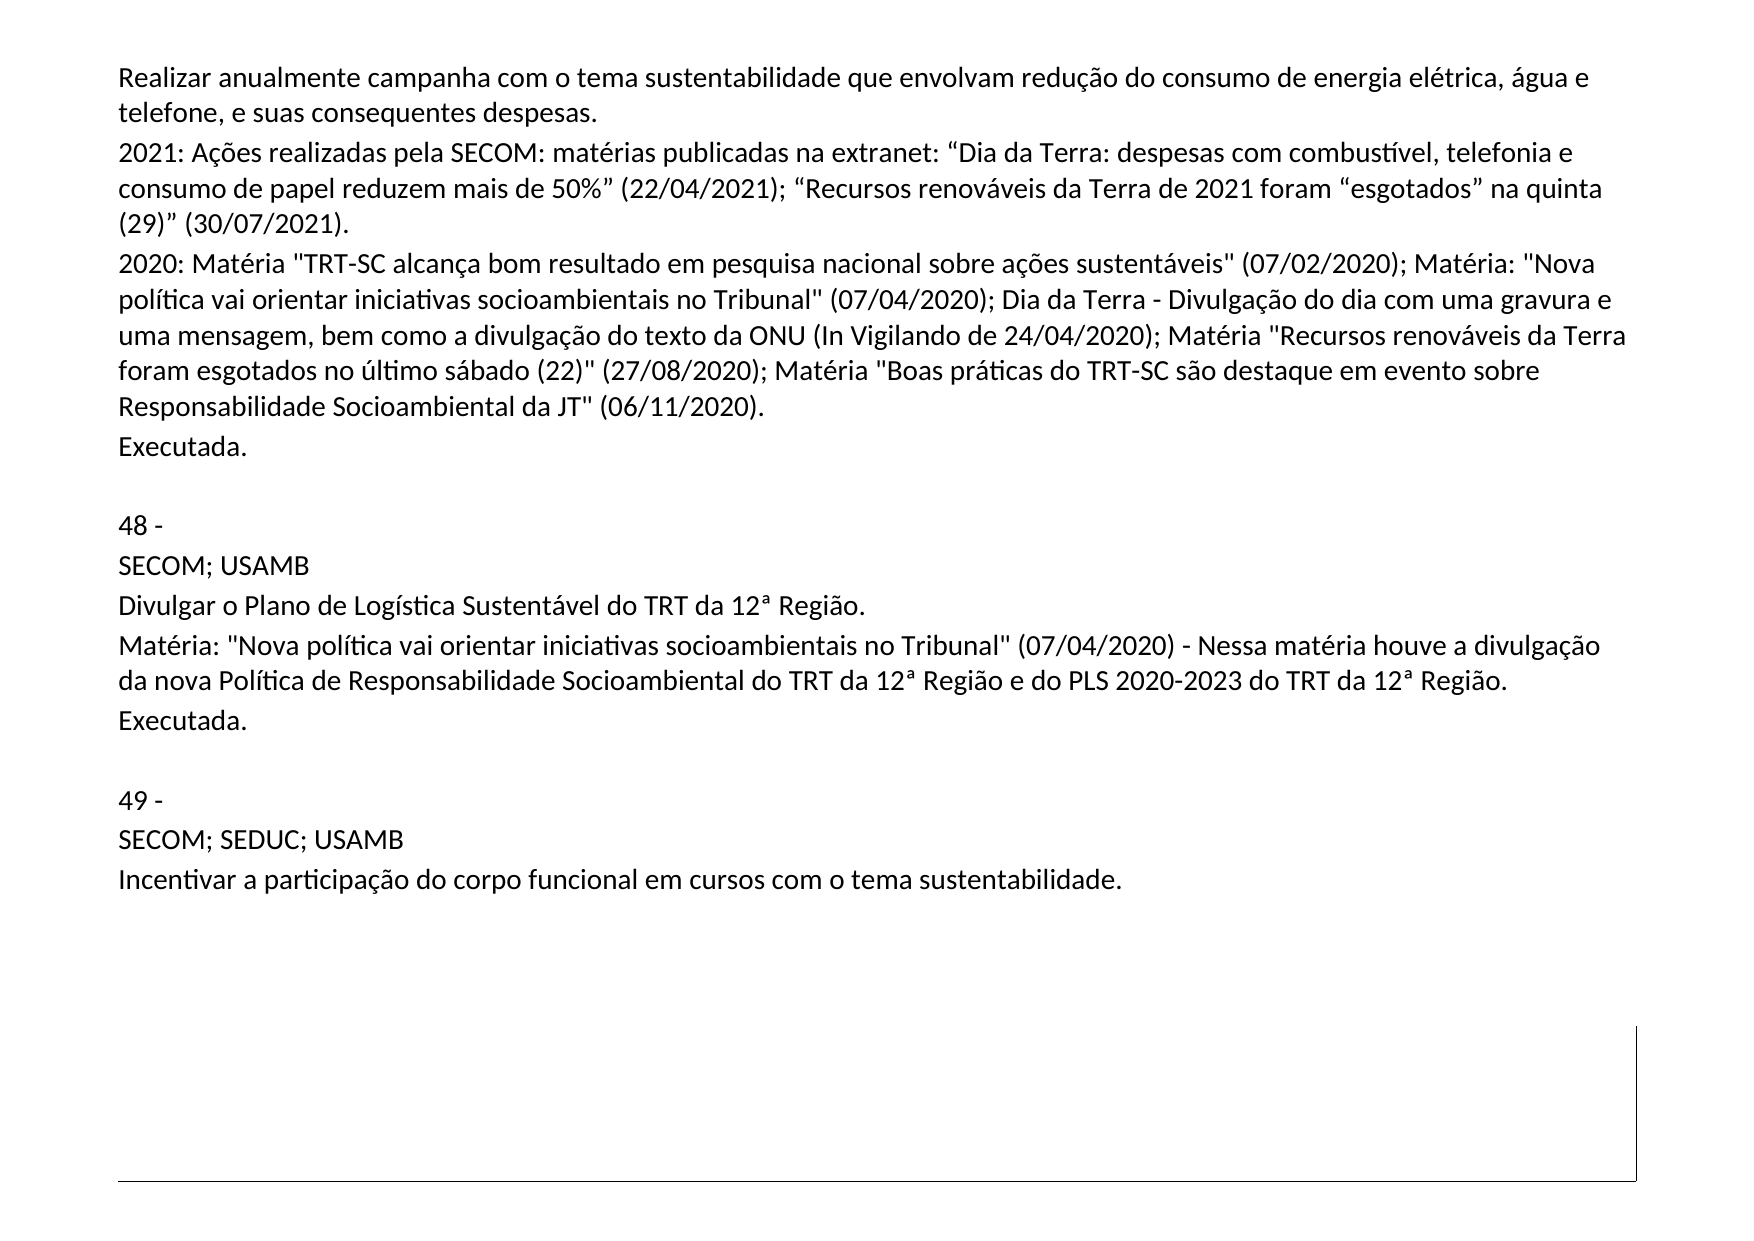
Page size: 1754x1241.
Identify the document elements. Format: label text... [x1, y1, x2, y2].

text Executada. [118, 702, 1636, 738]
text 2021: Ações realizadas pela SECOM: matérias publicadas na extranet: “Dia da Terra: despesas com combustível, telefonia e consumo de papel reduzem mais de 50%” (22/04/2021); “Recursos renováveis da Terra de 2021 foram “esgotados” na quinta (29)” (30/07/2021). [118, 134, 1636, 241]
text Matéria: "Nova política vai orientar iniciativas socioambientais no Tribunal" (07/04/2020) - Nessa matéria houve a divulgação da nova Política de Responsabilidade Socioambiental do TRT da 12ª Região e do PLS 2020-2023 do TRT da 12ª Região. [118, 627, 1636, 698]
text 49 - [118, 782, 1636, 817]
text SECOM; SEDUC; USAMB [118, 821, 1636, 857]
text Divulgar o Plano de Logística Sustentável do TRT da 12ª Região. [118, 587, 1636, 622]
text Incentivar a participação do corpo funcional em cursos com o tema sustentabilidade. [118, 861, 1636, 897]
text Executada. [118, 428, 1636, 463]
text 48 - [118, 507, 1636, 543]
text Realizar anualmente campanha com o tema sustentabilidade que envolvam redução do consumo de energia elétrica, água e telefone, e suas consequentes despesas. [118, 59, 1636, 130]
text SECOM; USAMB [118, 547, 1636, 583]
text 2020: Matéria "TRT-SC alcança bom resultado em pesquisa nacional sobre ações sustentáveis" (07/02/2020); Matéria: "Nova política vai orientar iniciativas socioambientais no Tribunal" (07/04/2020); Dia da Terra - Divulgação do dia com uma gravura e uma mensagem, bem como a divulgação do texto da ONU (In Vigilando de 24/04/2020); Matéria "Recursos renováveis da Terra foram esgotados no último sábado (22)" (27/08/2020); Matéria "Boas práticas do TRT-SC são destaque em evento sobre Responsabilidade Socioambiental da JT" (06/11/2020). [118, 245, 1636, 423]
